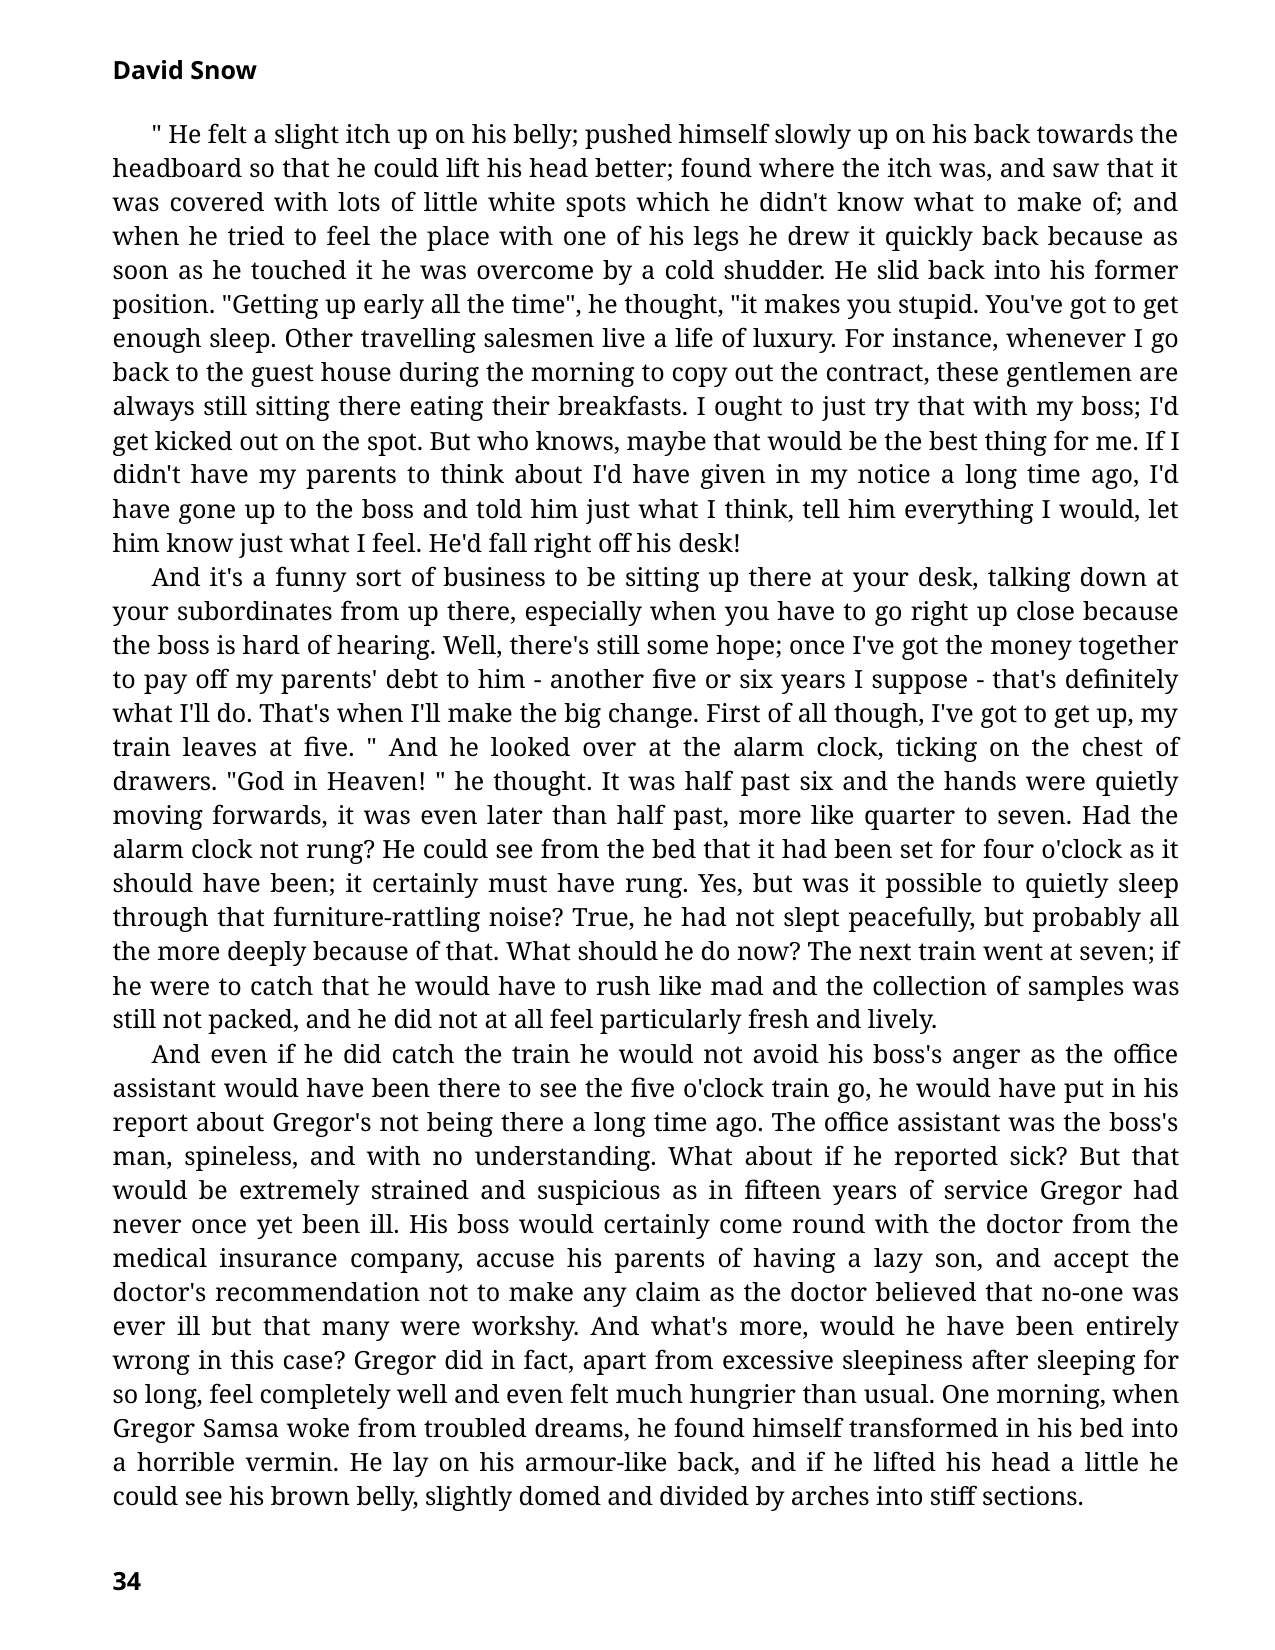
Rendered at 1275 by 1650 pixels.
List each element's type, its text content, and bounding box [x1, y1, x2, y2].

text " He felt a slight itch up on his belly; pushed himself slowly up on his back towards the headboard so that he could lift his head better; found where the itch was, and saw that it was covered with lots of little white spots which he didn't know what to make of; and when he tried to feel the place with one of his legs he drew it quickly back because as soon as he touched it he was overcome by a cold shudder. He slid back into his former position. "Getting up early all the time", he thought, "it makes you stupid. You've got to get enough sleep. Other travelling salesmen live a life of luxury. For instance, whenever I go back to the guest house during the morning to copy out the contract, these gentlemen are always still sitting there eating their breakfasts. I ought to just try that with my boss; I'd get kicked out on the spot. But who knows, maybe that would be the best thing for me. If I didn't have my parents to think about I'd have given in my notice a long time ago, I'd have gone up to the boss and told him just what I think, tell him everything I would, let him know just what I feel. He'd fall right off his desk! [112, 117, 1181, 559]
text And it's a funny sort of business to be sitting up there at your desk, talking down at your subordinates from up there, especially when you have to go right up close because the boss is hard of hearing. Well, there's still some hope; once I've got the money together to pay off my parents' debt to him - another five or six years I suppose - that's definitely what I'll do. That's when I'll make the big change. First of all though, I've got to get up, my train leaves at five. " And he looked over at the alarm clock, ticking on the chest of drawers. "God in Heaven! " he thought. It was half past six and the hands were quietly moving forwards, it was even later than half past, more like quarter to seven. Had the alarm clock not rung? He could see from the bed that it had been set for four o'clock as it should have been; it certainly must have rung. Yes, but was it possible to quietly sleep through that furniture-rattling noise? True, he had not slept peacefully, but probably all the more deeply because of that. What should he do now? The next train went at seven; if he were to catch that he would have to rush like mad and the collection of samples was still not packed, and he did not at all feel particularly fresh and lively. [112, 559, 1181, 1036]
text And even if he did catch the train he would not avoid his boss's anger as the office assistant would have been there to see the five o'clock train go, he would have put in his report about Gregor's not being there a long time ago. The office assistant was the boss's man, spineless, and with no understanding. What about if he reported sick? But that would be extremely strained and suspicious as in fifteen years of service Gregor had never once yet been ill. His boss would certainly come round with the doctor from the medical insurance company, accuse his parents of having a lazy son, and accept the doctor's recommendation not to make any claim as the doctor believed that no-one was ever ill but that many were workshy. And what's more, would he have been entirely wrong in this case? Gregor did in fact, apart from excessive sleepiness after sleeping for so long, feel completely well and even felt much hungrier than usual. One morning, when Gregor Samsa woke from troubled dreams, he found himself transformed in his bed into a horrible vermin. He lay on his armour-like back, and if he lifted his head a little he could see his brown belly, slightly domed and divided by arches into stiff sections. [112, 1036, 1181, 1513]
